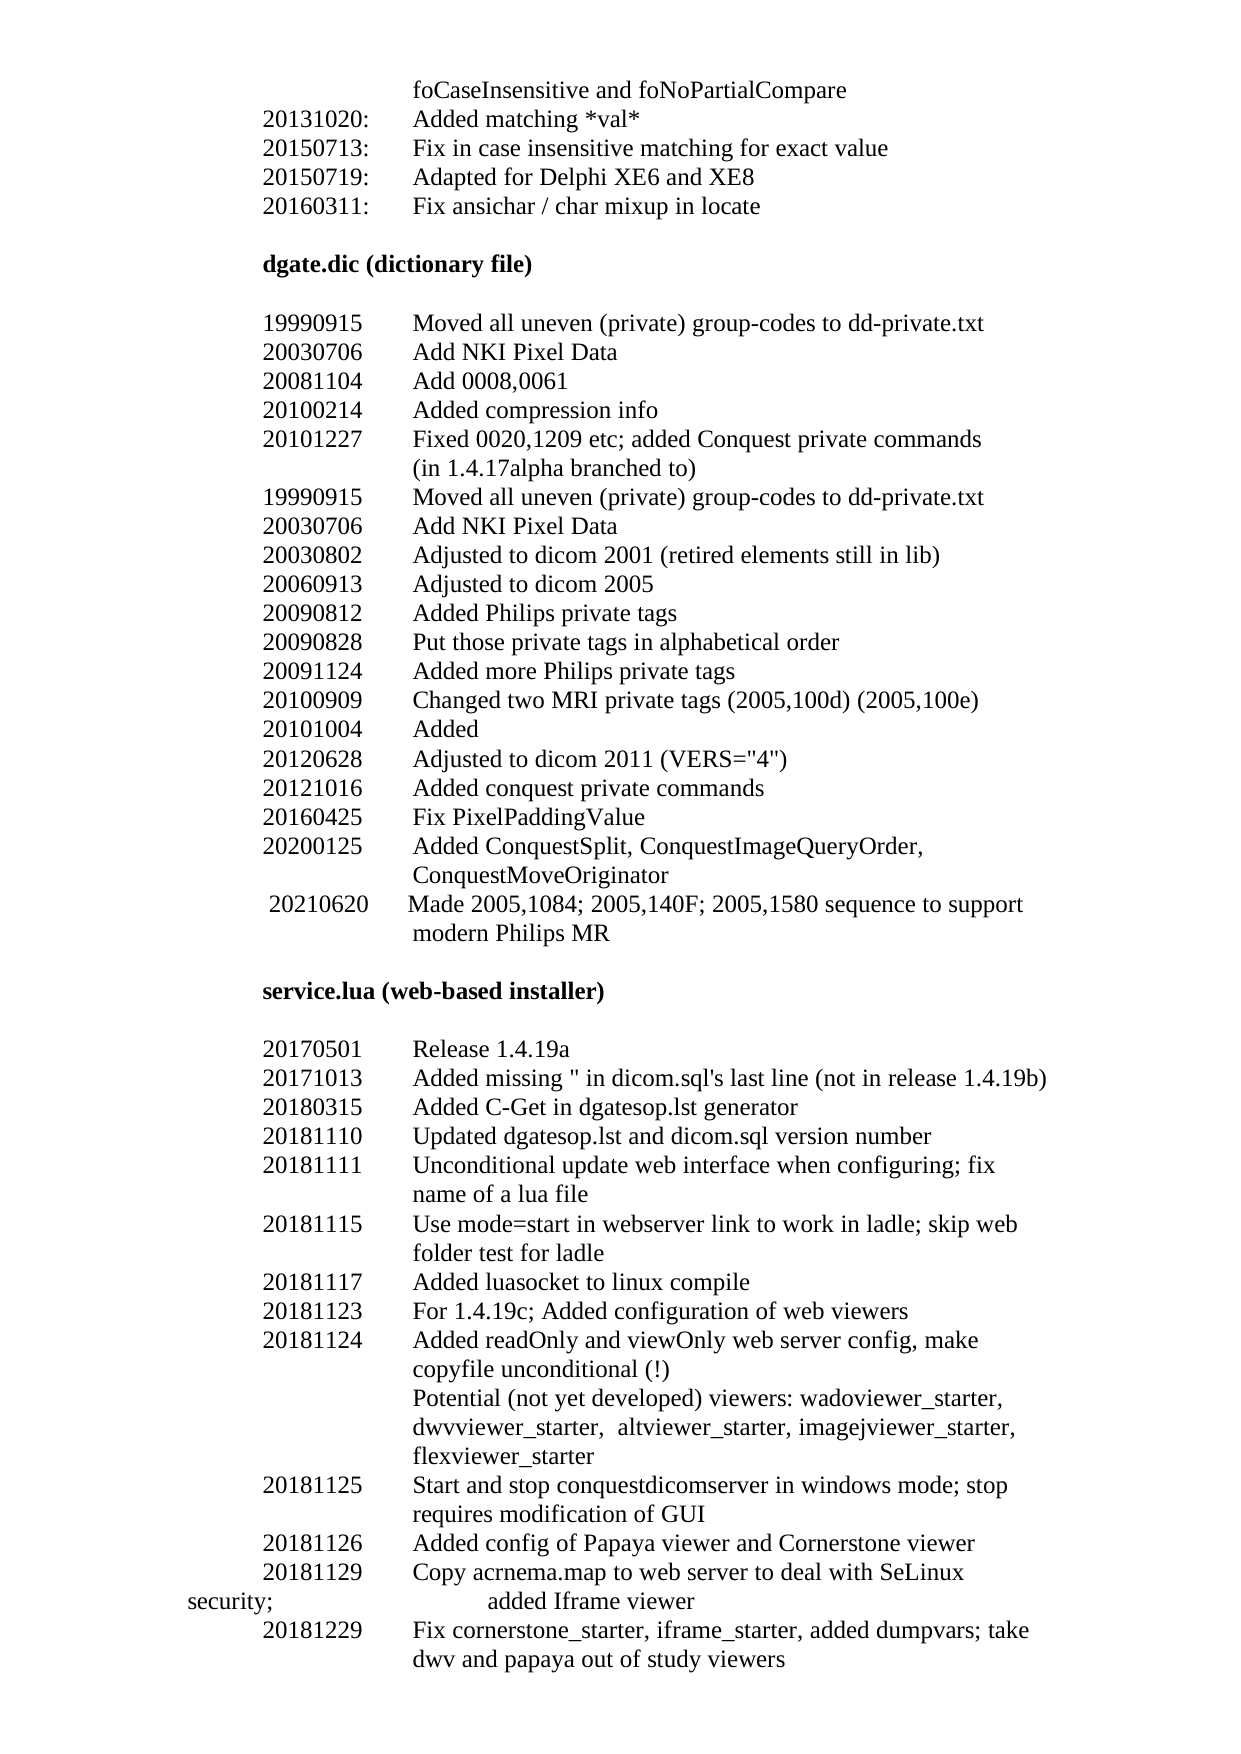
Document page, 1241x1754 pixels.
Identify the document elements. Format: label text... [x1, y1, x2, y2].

text 20060913 Adjusted to dicom 2005 [187, 569, 1053, 598]
text 20101004 Added [187, 714, 1053, 743]
text 20181229 Fix cornerstone_starter, iframe_starter, added dumpvars; take dwv and papaya out of study viewers [187, 1615, 1053, 1673]
text 20091124 Added more Philips private tags [187, 656, 1053, 685]
text 20030706 Add NKI Pixel Data [187, 511, 1053, 540]
text 20210620 Made 2005,1084; 2005,140F; 2005,1580 sequence to support modern Philips MR [187, 889, 1053, 947]
text 20131020: Added matching *val* [262, 104, 1053, 133]
text 20100214 Added compression info [187, 395, 1053, 424]
text 20090828 Put those private tags in alphabetical order [187, 627, 1053, 656]
text 20171013 Added missing " in dicom.sql's last line (not in release 1.4.19b) [187, 1063, 1053, 1092]
text 20181124 Added readOnly and viewOnly web server config, make copyfile unconditional (!) [187, 1325, 1053, 1383]
text 19990915 Moved all uneven (private) group-codes to dd-private.txt [187, 307, 1053, 337]
text 20090812 Added Philips private tags [187, 598, 1053, 627]
text 20181123 For 1.4.19c; Added configuration of web viewers [187, 1296, 1053, 1325]
text 20181126 Added config of Papaya viewer and Cornerstone viewer [187, 1528, 1053, 1557]
text 20120628 Adjusted to dicom 2011 (VERS="4") [187, 743, 1053, 772]
text 20181111 Unconditional update web interface when configuring; fix name of a lua file [187, 1150, 1053, 1208]
text 20121016 Added conquest private commands [187, 772, 1053, 802]
text 20081104 Add 0008,0061 [187, 366, 1053, 395]
text 20150719: Adapted for Delphi XE6 and XE8 [262, 162, 1053, 191]
text dgate.dic (dictionary file) [187, 249, 1053, 278]
text 20181129 Copy acrnema.map to web server to deal with SeLinux security; added Iframe viewer [187, 1557, 1053, 1615]
text 20170501 Release 1.4.19a [187, 1034, 1053, 1063]
text 19990915 Moved all uneven (private) group-codes to dd-private.txt [187, 482, 1053, 511]
text 20181110 Updated dgatesop.lst and dicom.sql version number [187, 1121, 1053, 1150]
text 20160311: Fix ansichar / char mixup in locate [262, 191, 1053, 220]
text service.lua (web-based installer) [187, 976, 1053, 1005]
text 20100909 Changed two MRI private tags (2005,100d) (2005,100e) [187, 685, 1053, 714]
text 20181117 Added luasocket to linux compile [187, 1267, 1053, 1296]
text (in 1.4.17alpha branched to) [187, 453, 1053, 482]
text Potential (not yet developed) viewers: wadoviewer_starter, dwvviewer_starter, altviewer_starter, imagejviewer_starter, flexviewer_starter [187, 1383, 1053, 1470]
text 20181115 Use mode=start in webserver link to work in ladle; skip web folder test for ladle [187, 1208, 1053, 1267]
text 20150713: Fix in case insensitive matching for exact value [262, 133, 1053, 162]
text 20181125 Start and stop conquestdicomserver in windows mode; stop requires modification of GUI [187, 1470, 1053, 1528]
text 20200125 Added ConquestSplit, ConquestImageQueryOrder, ConquestMoveOriginator [187, 831, 1053, 889]
text 20030706 Add NKI Pixel Data [187, 337, 1053, 366]
text 20101227 Fixed 0020,1209 etc; added Conquest private commands [187, 424, 1053, 453]
text foCaseInsensitive and foNoPartialCompare [262, 75, 1053, 104]
text 20160425 Fix PixelPaddingValue [187, 802, 1053, 831]
text 20030802 Adjusted to dicom 2001 (retired elements still in lib) [187, 540, 1053, 569]
text 20180315 Added C-Get in dgatesop.lst generator [187, 1092, 1053, 1121]
